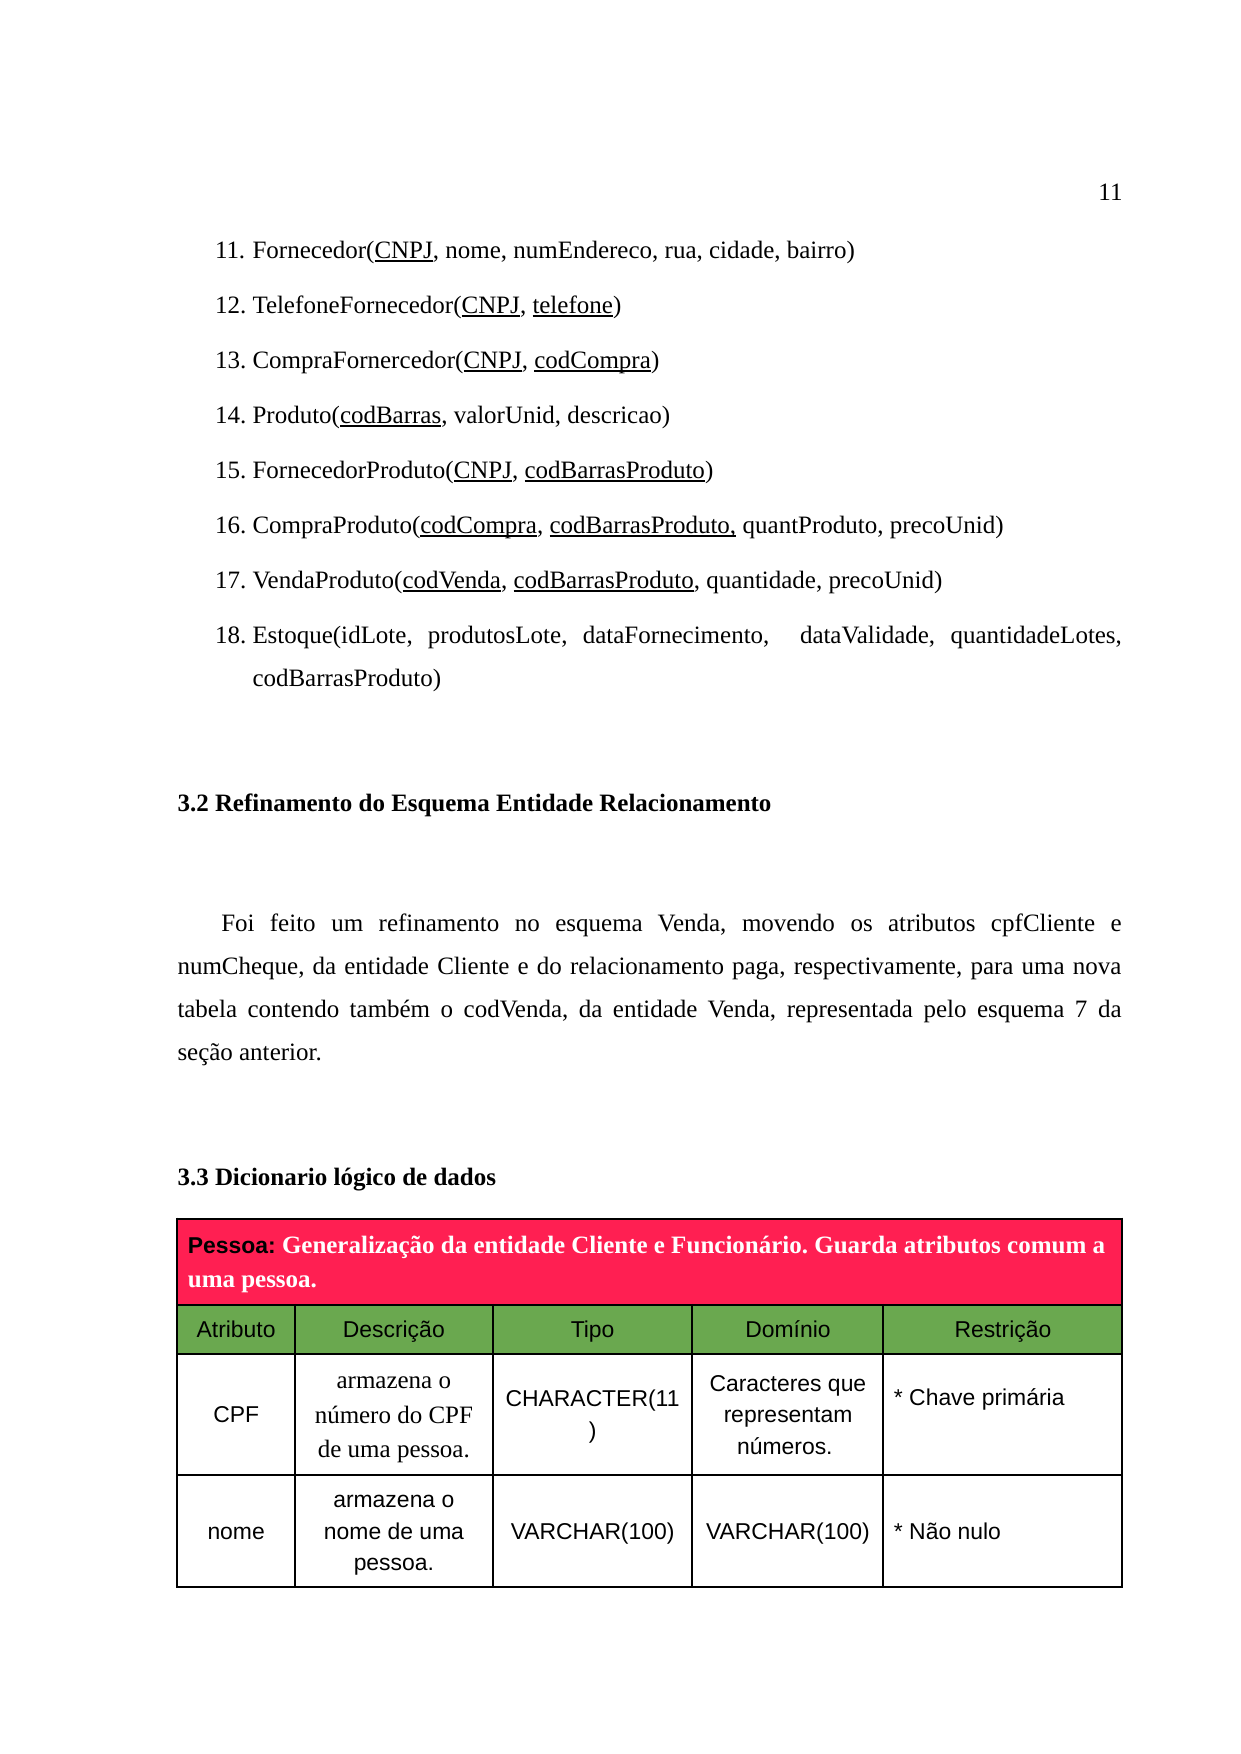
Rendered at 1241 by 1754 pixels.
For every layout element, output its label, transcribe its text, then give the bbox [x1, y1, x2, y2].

list CompraFornercedor(CNPJ, codCompra) [215, 345, 1122, 374]
list Estoque(idLote, produtosLote, dataFornecimento, dataValidade, quantidadeLotes, codBarrasProduto) [215, 620, 1122, 692]
table_cell Restrição [884, 1306, 1121, 1353]
table_cell VARCHAR(100) [693, 1476, 882, 1586]
table_cell CPF [178, 1355, 294, 1474]
table_cell armazena o nome de uma pessoa. [296, 1476, 492, 1586]
table_cell Caracteres que representam números. [693, 1355, 882, 1474]
list FornecedorProduto(CNPJ, codBarrasProduto) [215, 455, 1122, 484]
list Fornecedor(CNPJ, nome, numEndereco, rua, cidade, bairro) [215, 235, 1122, 264]
table_cell nome [178, 1476, 294, 1586]
table_cell Domínio [693, 1306, 882, 1353]
table_cell Atributo [178, 1306, 294, 1353]
list Produto(codBarras, valorUnid, descricao) [215, 400, 1122, 429]
table_cell * Não nulo [884, 1476, 1121, 1586]
table_cell armazena o número do CPF de uma pessoa. [296, 1355, 492, 1474]
table_header Pessoa: Generalização da entidade Cliente e Funcionário. Guarda atributos comum a uma pessoa. [178, 1220, 1121, 1304]
table_cell Tipo [494, 1306, 691, 1353]
table_cell CHARACTER(11) [494, 1355, 691, 1474]
list VendaProduto(codVenda, codBarrasProduto, quantidade, precoUnid) [215, 565, 1122, 594]
text Foi feito um refinamento no esquema Venda, movendo os atributos cpfCliente e numCheque, da entidade Cliente e do relacionamento paga, respectivamente, para uma nova tabela contendo também o codVenda, da entidade Venda, representada pelo esquema 7 da seção anterior. [177, 908, 1122, 1066]
list TelefoneFornecedor(CNPJ, telefone) [215, 290, 1122, 319]
table_cell Descrição [296, 1306, 492, 1353]
table_cell VARCHAR(100) [494, 1476, 691, 1586]
subtitle 3.2 Refinamento do Esquema Entidade Relacionamento [177, 788, 1122, 817]
subtitle 3.3 Dicionario lógico de dados [177, 1162, 1122, 1191]
table_cell * Chave primária [884, 1355, 1121, 1474]
list CompraProduto(codCompra, codBarrasProduto, quantProduto, precoUnid) [215, 510, 1122, 539]
